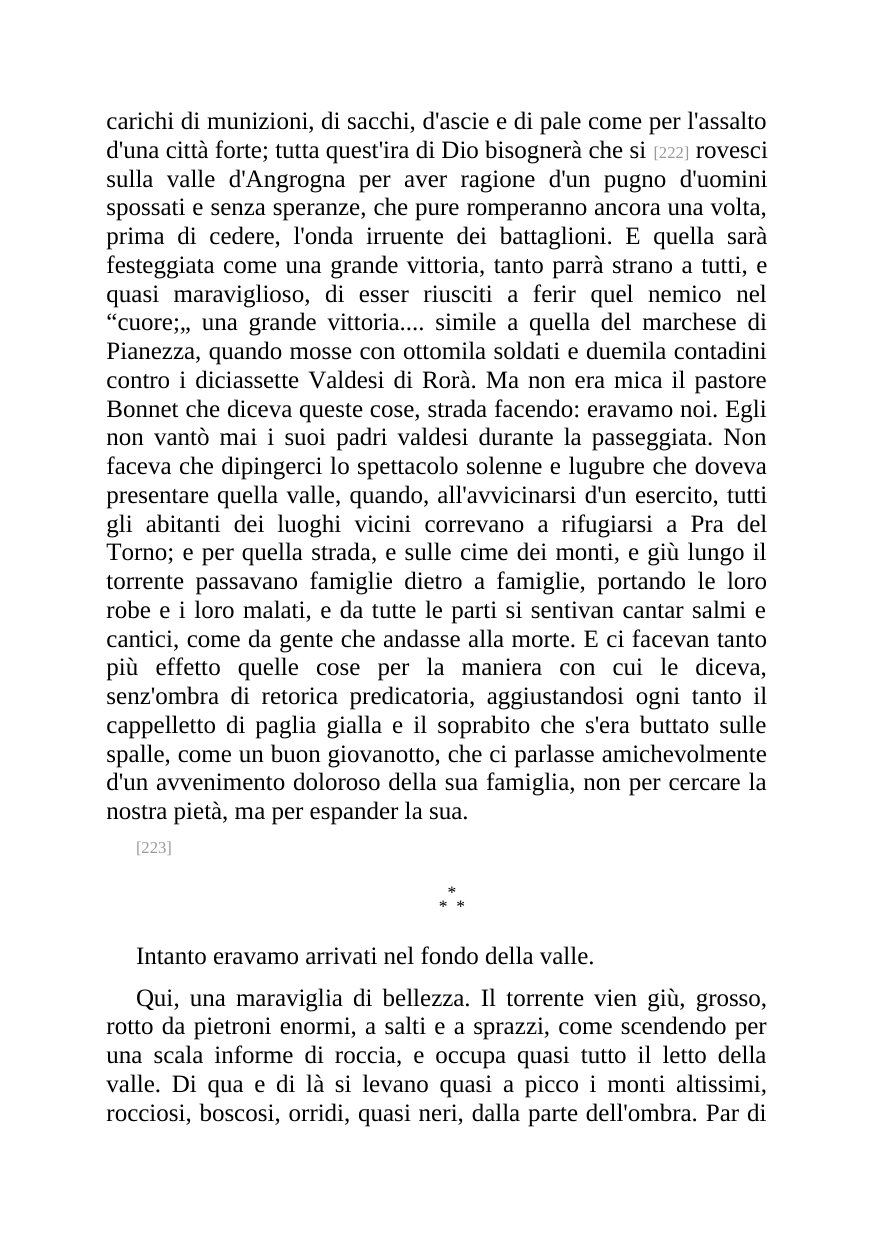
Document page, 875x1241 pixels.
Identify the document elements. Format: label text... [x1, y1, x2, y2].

text [223] [106, 837, 768, 857]
text carichi di munizioni, di sacchi, d'ascie e di pale come per l'assalto d'una città forte; tutta quest'ira di Dio bisognerà che si [222] rovesci sulla valle d'Angrogna per aver ragione d'un pugno d'uomini spossati e senza speranze, che pure romperanno ancora una volta, prima di cedere, l'onda irruente dei battaglioni. E quella sarà festeggiata come una grande vittoria, tanto parrà strano a tutti, e quasi maraviglioso, di esser riusciti a ferir quel nemico nel “cuore;„ una grande vittoria.... simile a quella del marchese di Pianezza, quando mosse con ottomila soldati e duemila contadini contro i diciassette Valdesi di Rorà. Ma non era mica il pastore Bonnet che diceva queste cose, strada facendo: eravamo noi. Egli non vantò mai i suoi padri valdesi durante la passeggiata. Non faceva che dipingerci lo spettacolo solenne e lugubre che doveva presentare quella valle, quando, all'avvicinarsi d'un esercito, tutti gli abitanti dei luoghi vicini correvano a rifugiarsi a Pra del Torno; e per quella strada, e sulle cime dei monti, e giù lungo il torrente passavano famiglie dietro a famiglie, portando le loro robe e i loro malati, e da tutte le parti si sentivan cantar salmi e cantici, come da gente che andasse alla morte. E ci facevan tanto più effetto quelle cose per la maniera con cui le diceva, senz'ombra di retorica predicatoria, aggiustandosi ogni tanto il cappelletto di paglia gialla e il soprabito che s'era buttato sulle spalle, come un buon giovanotto, che ci parlasse amichevolmente d'un avvenimento doloroso della sua famiglia, non per cercare la nostra pietà, ma per espander la sua. [106, 106, 768, 825]
text Qui, una maraviglia di bellezza. Il torrente vien giù, grosso, rotto da pietroni enormi, a salti e a sprazzi, come scendendo per una scala informe di roccia, e occupa quasi tutto il letto della valle. Di qua e di là si levano quasi a picco i monti altissimi, rocciosi, boscosi, orridi, quasi neri, dalla parte dell'ombra. Par di [106, 983, 768, 1126]
text *** [106, 882, 768, 916]
text Intanto eravamo arrivati nel fondo della valle. [106, 941, 768, 970]
